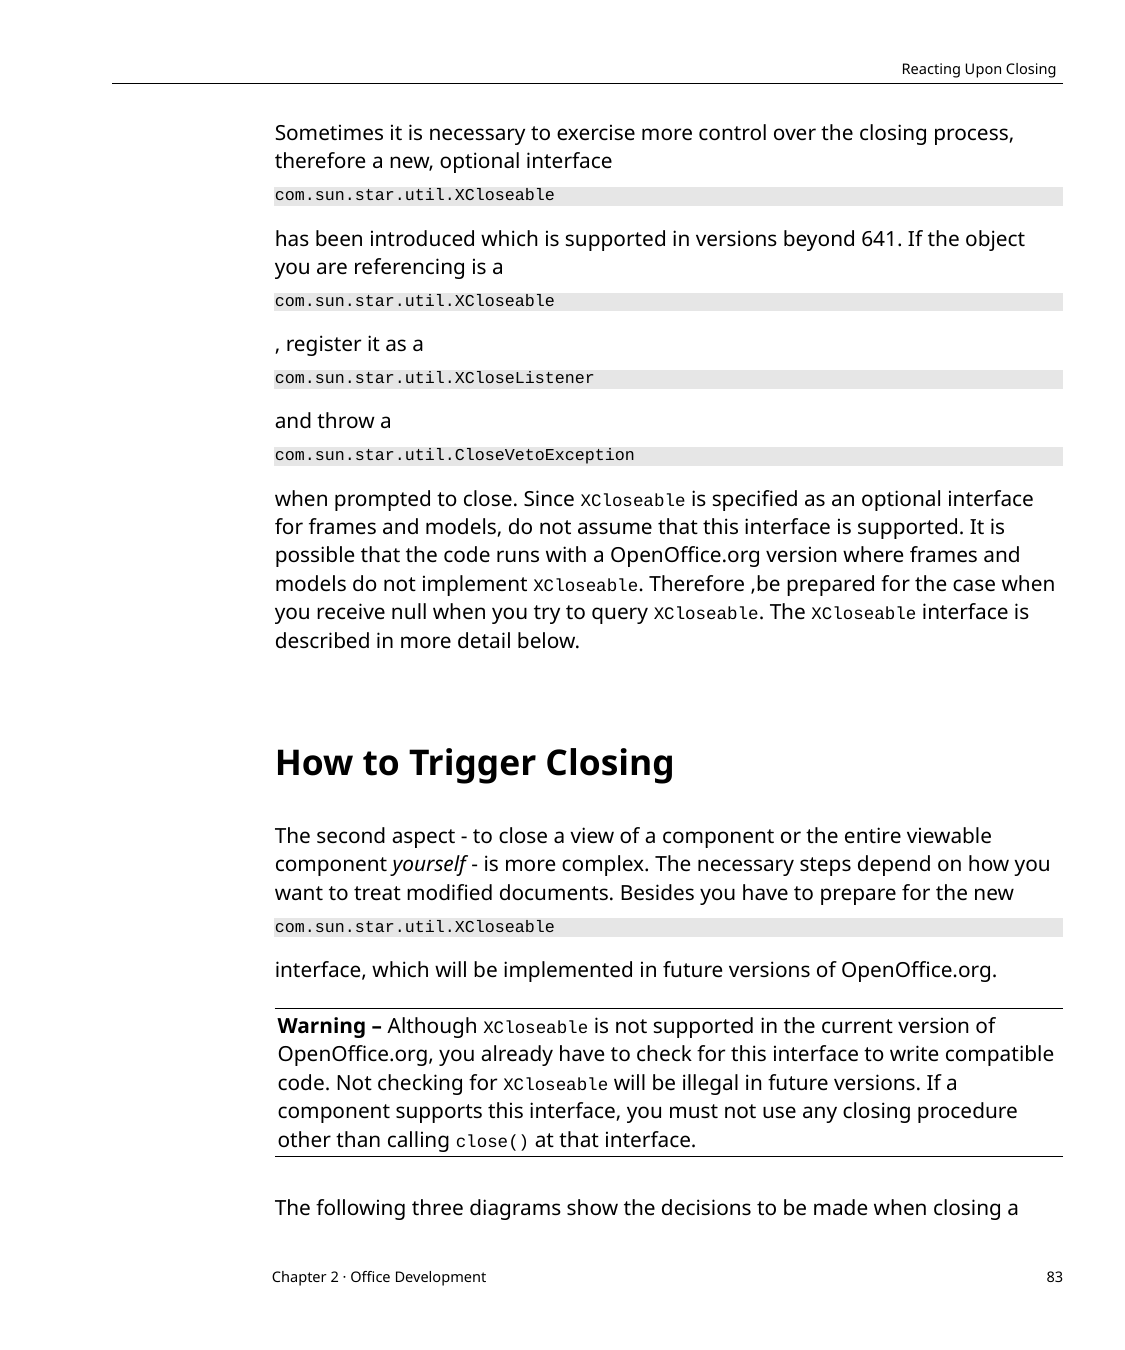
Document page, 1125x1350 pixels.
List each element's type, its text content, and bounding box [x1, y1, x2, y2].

text com.sun.star.util.XCloseable [274, 187, 1063, 206]
text interface, which will be implemented in future versions of OpenOffice.org. [274, 955, 1063, 983]
text The second aspect - to close a view of a component or the entire viewable component yourself - is more complex. The necessary steps depend on how you want to treat modified documents. Besides you have to prepare for the new [274, 821, 1063, 906]
text com.sun.star.util.XCloseListener [274, 370, 1063, 389]
text when prompted to close. Since XCloseable is specified as an optional interface for frames and models, do not assume that this interface is supported. It is possible that the code runs with a OpenOffice.org version where frames and models do not implement XCloseable. Therefore ,be prepared for the case when you receive null when you try to query XCloseable. The XCloseable interface is described in more detail below. [274, 484, 1063, 654]
text has been introduced which is supported in versions beyond 641. If the object you are referencing is a [274, 224, 1063, 281]
subtitle How to Trigger Closing [274, 737, 1063, 785]
text , register it as a [274, 329, 1063, 358]
list Although XCloseable is not supported in the current version of OpenOffice.org, you already have to check for this interface to write compatible code. Not checking for XCloseable will be illegal in future versions. If a component supports this interface, you must not use any closing procedure other than calling close() at that interface. [274, 1009, 1063, 1156]
text Sometimes it is necessary to exercise more control over the closing process, therefore a new, optional interface [274, 118, 1063, 175]
text and throw a [274, 407, 1063, 435]
text com.sun.star.util.CloseVetoException [274, 447, 1063, 466]
text com.sun.star.util.XCloseable [274, 293, 1063, 311]
text com.sun.star.util.XCloseable [274, 918, 1063, 937]
text The following three diagrams show the decisions to be made when closing a [274, 1193, 1063, 1221]
